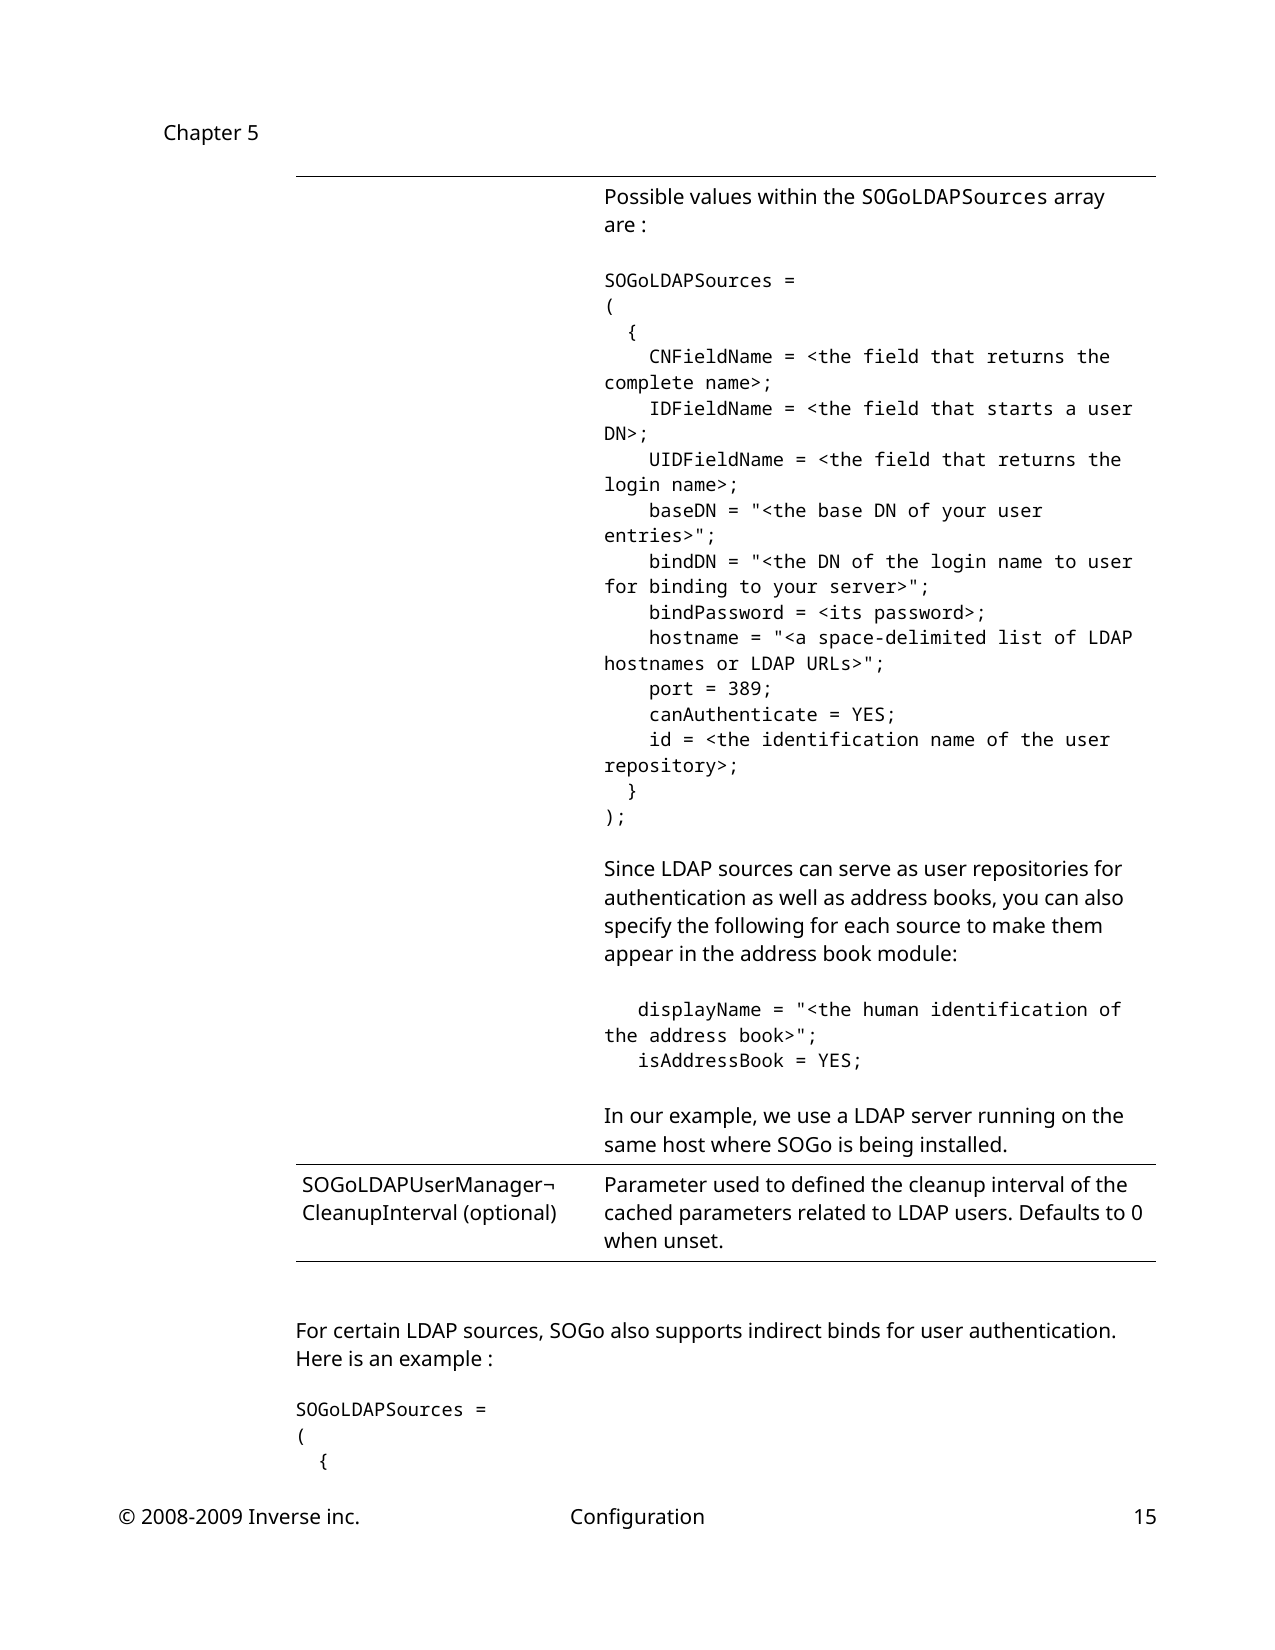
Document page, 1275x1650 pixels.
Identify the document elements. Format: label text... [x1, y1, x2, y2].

table_cell [296, 177, 598, 1164]
table_cell SOGoLDAPUserManager¬ CleanupInterval (optional) [296, 1165, 598, 1261]
text SOGoLDAPSources = [295, 1396, 1157, 1422]
text For certain LDAP sources, SOGo also supports indirect binds for user authentication. Here is an example : [295, 1316, 1157, 1373]
table_cell Parameter used to defined the cleanup interval of the cached parameters related to LDAP users. Defaults to 0 when unset. [598, 1165, 1156, 1261]
text { [295, 1447, 1157, 1473]
table_cell Possible values within the SOGoLDAPSources array are : SOGoLDAPSources = ( { CNFieldName = <the field that returns the complete name>; IDFieldName = <the field that starts a user DN>; UIDFieldName = <the field that returns the login name>; baseDN = "<the base DN of your user entries>"; bindDN = "<the DN of the login name to user for binding to your server>"; bindPassword = <its password>; hostname = "<a space-delimited list of LDAP hostnames or LDAP URLs>"; port = 389; canAuthenticate = YES; id = <the identification name of the user repository>; } ); Since LDAP sources can serve as user repositories for authentication as well as address books, you can also specify the following for each source to make them appear in the address book module: displayName = "<the human identification of the address book>"; isAddressBook = YES; In our example, we use a LDAP server running on the same host where SOGo is being installed. [598, 177, 1156, 1164]
text ( [295, 1422, 1157, 1447]
